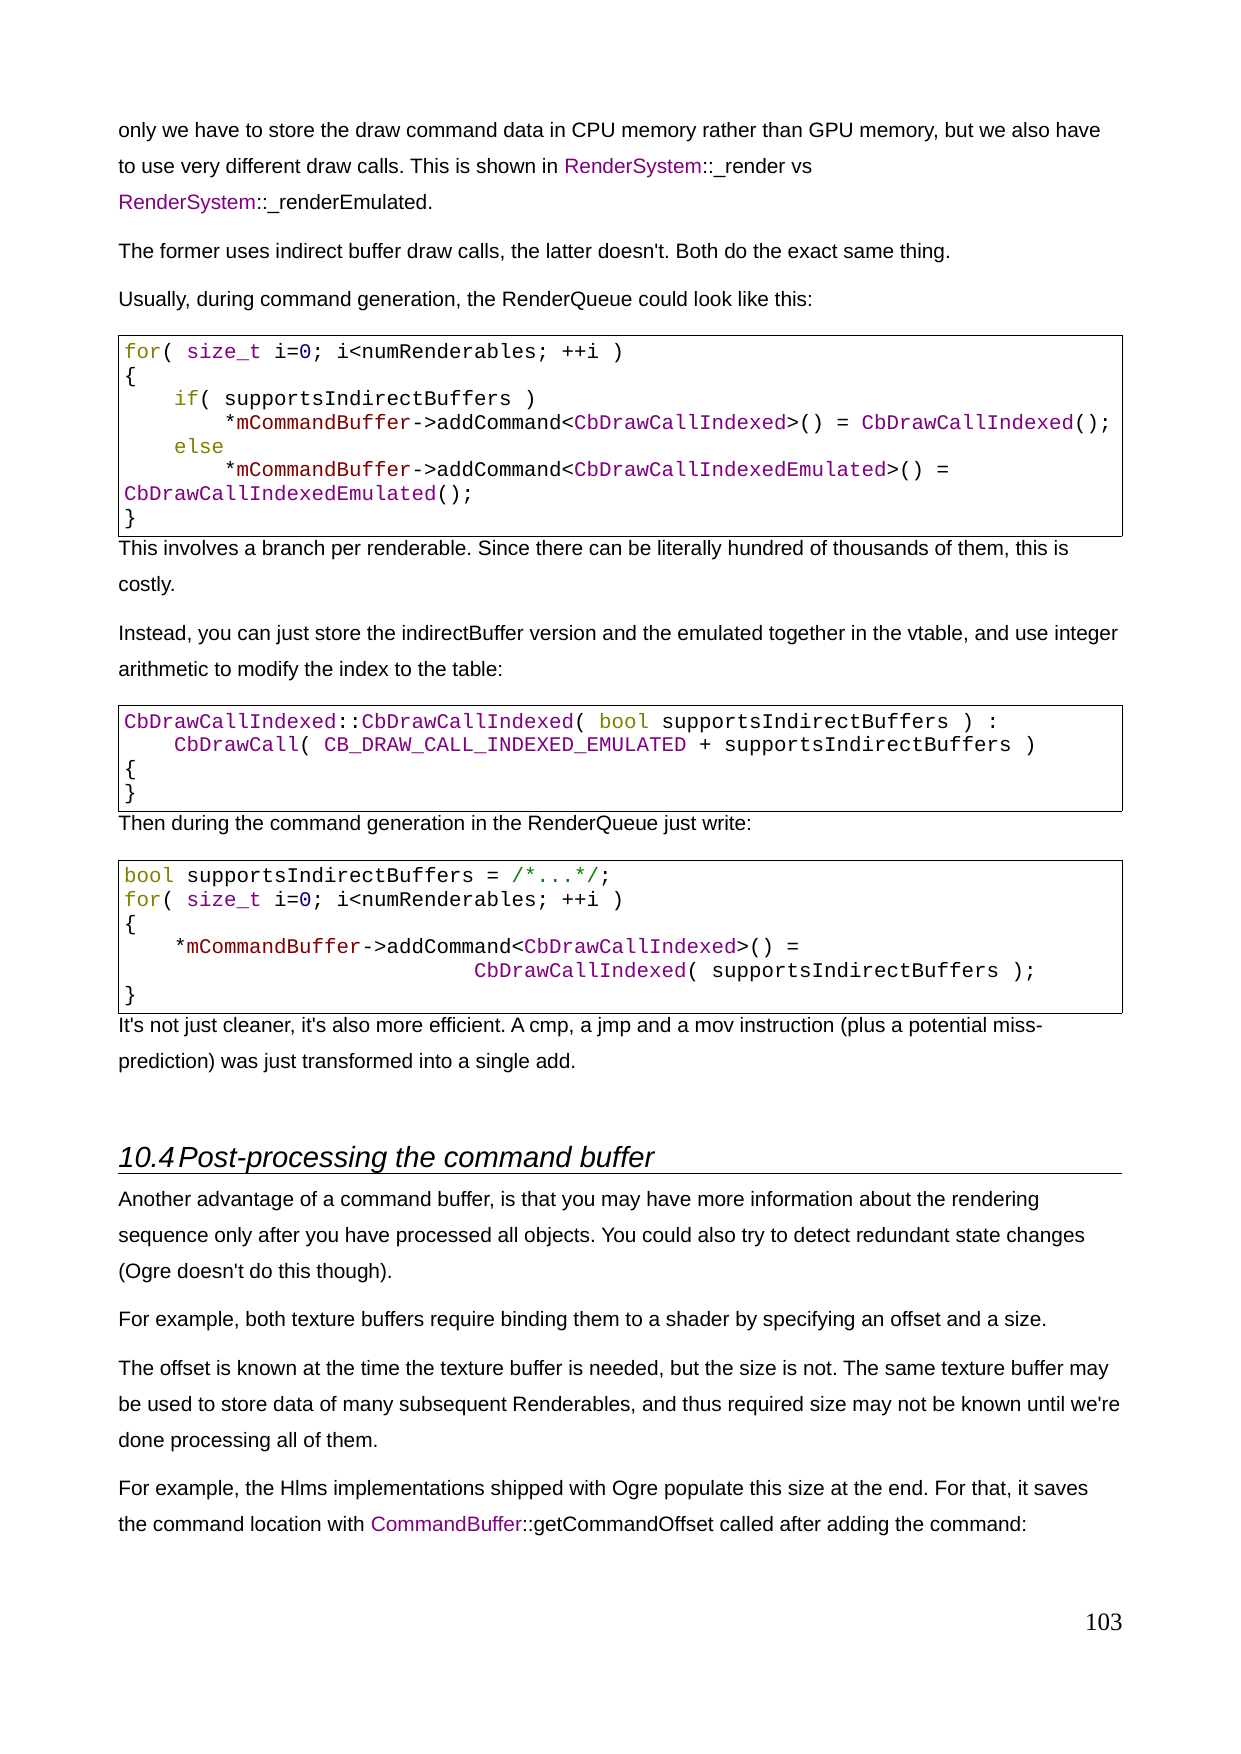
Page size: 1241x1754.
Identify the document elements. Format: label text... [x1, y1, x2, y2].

text The offset is known at the time the texture buffer is needed, but the size is not. The same texture buffer may be used to store data of many subsequent Renderables, and thus required size may not be known until we're done processing all of them. [118, 1356, 1122, 1452]
text For example, both texture buffers require binding them to a shader by specifying an offset and a size. [118, 1307, 1122, 1331]
text Usually, during command generation, the RenderQueue could look like this: [118, 287, 1122, 311]
table_header for( size_t i=0; i<numRenderables; ++i ) { if( supportsIndirectBuffers ) *mCommandBuffer->addCommand<CbDrawCallIndexed>() = CbDrawCallIndexed(); else *mCommandBuffer->addCommand<CbDrawCallIndexedEmulated>() = CbDrawCallIndexedEmulated(); } [119, 336, 1122, 536]
text Then during the command generation in the RenderQueue just write: [118, 812, 1122, 835]
text For example, the Hlms implementations shipped with Ogre populate this size at the end. For that, it saves the command location with CommandBuffer::getCommandOffset called after adding the command: [118, 1476, 1122, 1536]
table_header CbDrawCallIndexed::CbDrawCallIndexed( bool supportsIndirectBuffers ) : CbDrawCall( CB_DRAW_CALL_INDEXED_EMULATED + supportsIndirectBuffers ) { } [119, 706, 1122, 811]
text Another advantage of a command buffer, is that you may have more information about the rendering sequence only after you have processed all objects. You could also try to detect redundant state changes (Ogre doesn't do this though). [118, 1187, 1122, 1283]
table_header bool supportsIndirectBuffers = /*...*/; for( size_t i=0; i<numRenderables; ++i ) { *mCommandBuffer->addCommand<CbDrawCallIndexed>() = CbDrawCallIndexed( supportsIndirectBuffers ); } [119, 861, 1122, 1013]
text This involves a branch per renderable. Since there can be literally hundred of thousands of them, this is costly. [118, 537, 1122, 596]
text The former uses indirect buffer draw calls, the latter doesn't. Both do the exact same thing. [118, 238, 1122, 262]
subtitle Post-processing the command buffer [118, 1140, 1122, 1173]
text Instead, you can just store the indirectBuffer version and the emulated together in the vtable, and use integer arithmetic to modify the index to the table: [118, 621, 1122, 680]
text It's not just cleaner, it's also more efficient. A cmp, a jmp and a mov instruction (plus a potential miss-prediction) was just transformed into a single add. [118, 1014, 1122, 1073]
text only we have to store the draw command data in CPU memory rather than GPU memory, but we also have to use very different draw calls. This is shown in RenderSystem::_render vs RenderSystem::_renderEmulated. [118, 118, 1122, 214]
